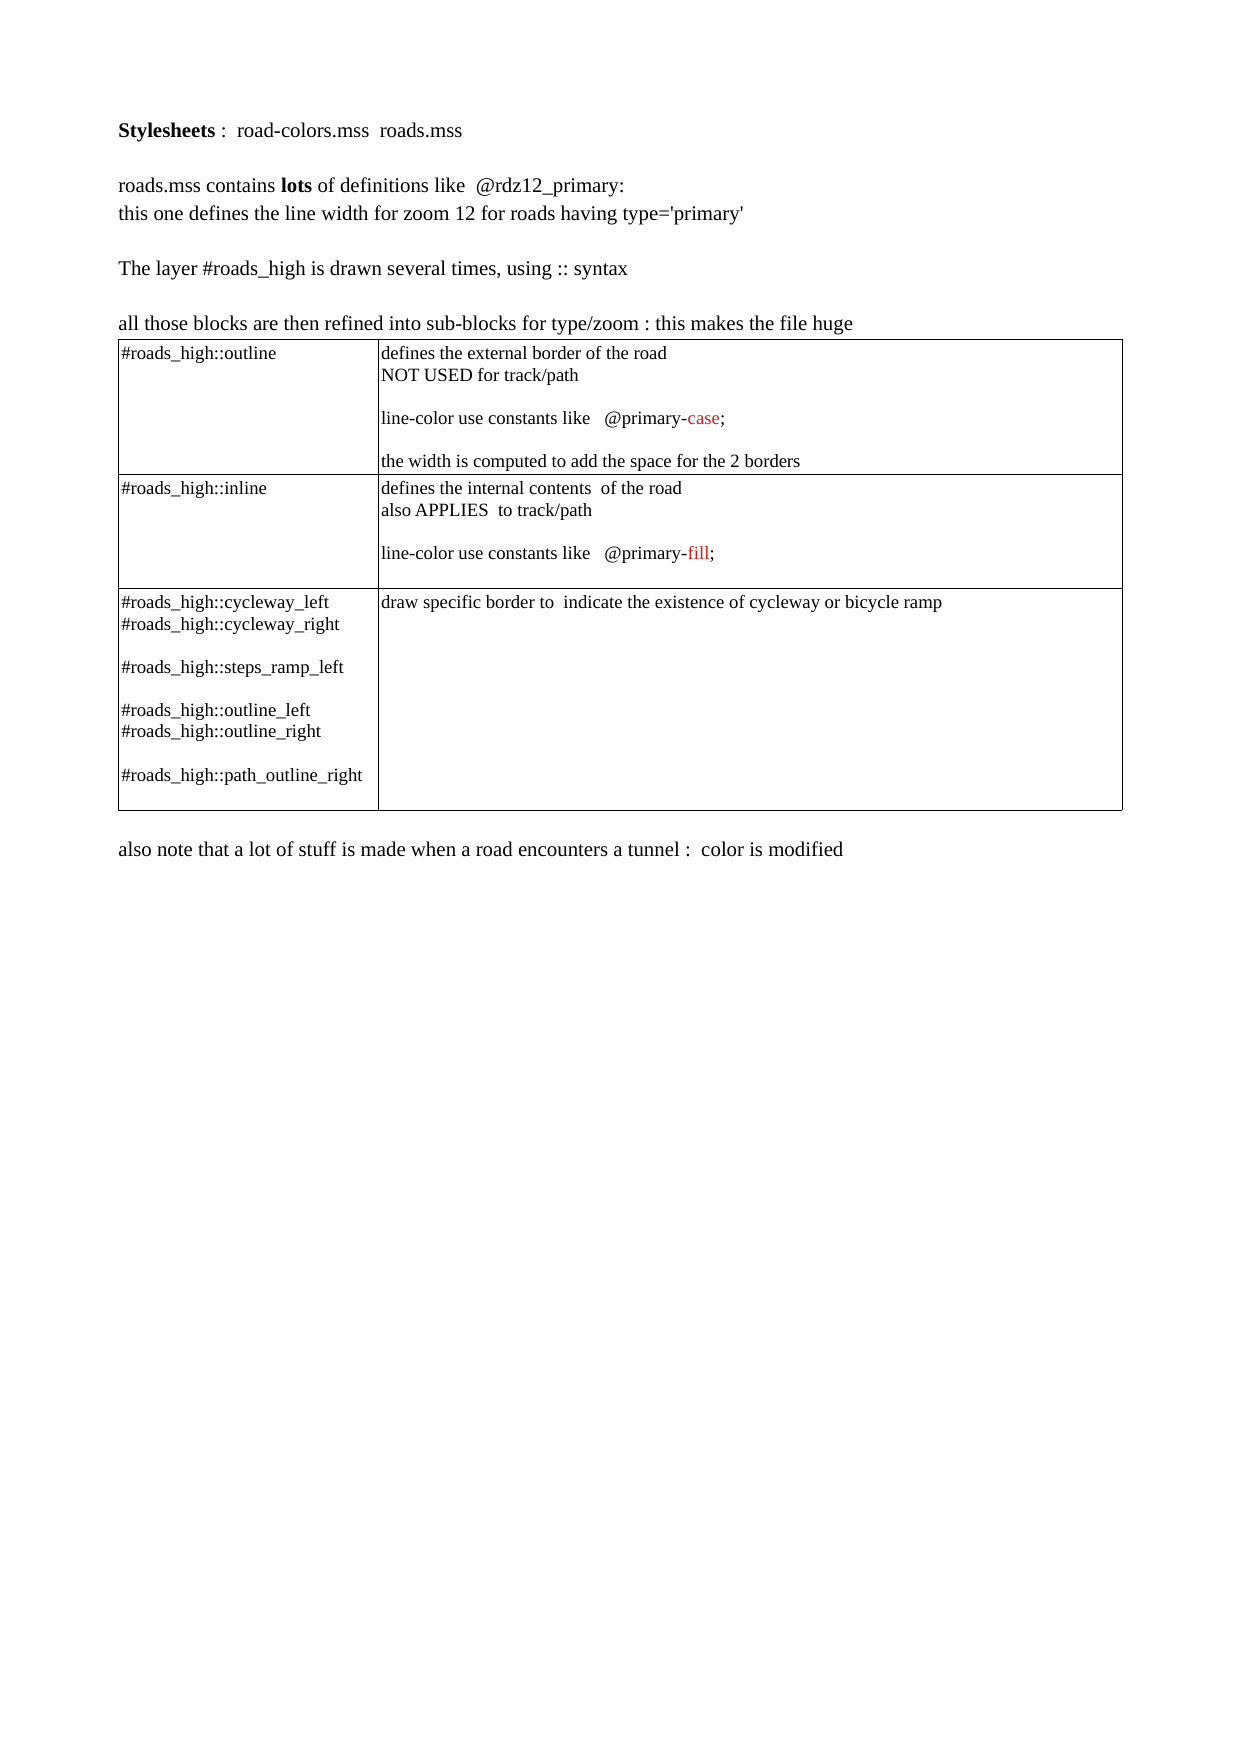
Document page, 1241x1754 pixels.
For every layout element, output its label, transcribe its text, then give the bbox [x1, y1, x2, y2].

text all those blocks are then refined into sub-blocks for type/zoom : this makes the file huge [118, 311, 1122, 335]
table_cell #roads_high::cycleway_left #roads_high::cycleway_right #roads_high::steps_ramp_left #roads_high::outline_left #roads_high::outline_right #roads_high::path_outline_right [119, 589, 378, 809]
table_header #roads_high::outline [119, 340, 378, 474]
text also note that a lot of stuff is made when a road encounters a tunnel : color is modified [118, 837, 1122, 861]
table_header defines the external border of the road NOT USED for track/path line-color use constants like @primary-case; the width is computed to add the space for the 2 borders [379, 340, 1122, 474]
text Stylesheets : road-colors.mss roads.mss [118, 118, 1122, 142]
table_cell draw specific border to indicate the existence of cycleway or bicycle ramp [379, 589, 1122, 809]
table_cell defines the internal contents of the road also APPLIES to track/path line-color use constants like @primary-fill; [379, 475, 1122, 588]
text The layer #roads_high is drawn several times, using :: syntax [118, 256, 1122, 308]
table_cell #roads_high::inline [119, 475, 378, 588]
text roads.mss contains lots of definitions like @rdz12_primary: this one defines the line width for zoom 12 for roads having type='primary' [118, 173, 1122, 225]
